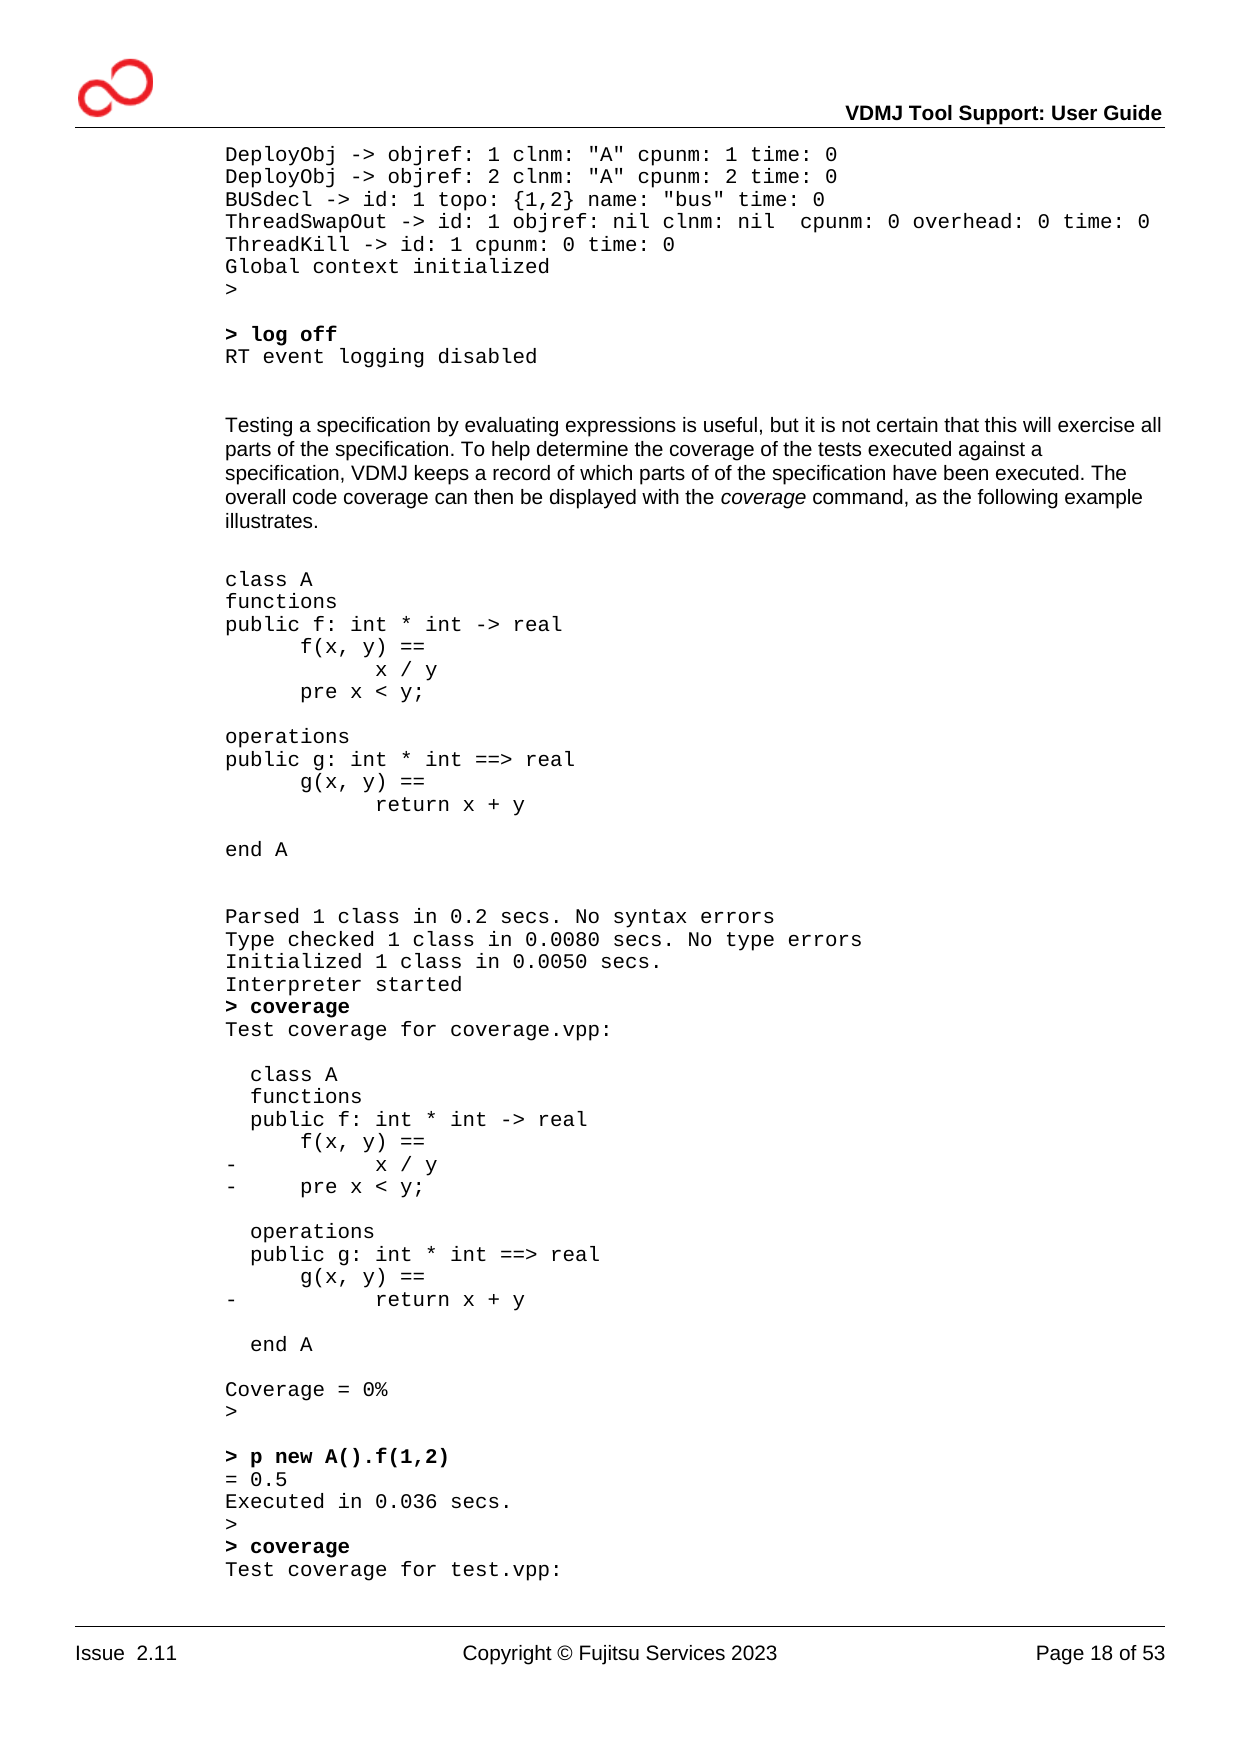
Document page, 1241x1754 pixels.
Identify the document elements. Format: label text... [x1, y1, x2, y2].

text > coverage [225, 1536, 1165, 1558]
text Parsed 1 class in 0.2 secs. No syntax errors [225, 906, 1165, 928]
text Test coverage for coverage.vpp: [225, 1018, 1165, 1041]
text RT event logging disabled [225, 346, 1165, 368]
text functions [225, 591, 1165, 613]
text - x / y [225, 1153, 1165, 1176]
picture [78, 52, 153, 127]
text f(x, y) == [225, 636, 1165, 658]
text Type checked 1 class in 0.0080 secs. No type errors [225, 928, 1165, 951]
text DeployObj -> objref: 1 clnm: "A" cpunm: 1 time: 0 [225, 143, 1165, 166]
text public f: int * int -> real [225, 1108, 1165, 1131]
text operations [225, 726, 1165, 748]
text ThreadKill -> id: 1 cpunm: 0 time: 0 [225, 233, 1165, 256]
text Coverage = 0% [225, 1378, 1165, 1401]
text return x + y [225, 793, 1165, 816]
text functions [225, 1086, 1165, 1108]
text x / y [225, 658, 1165, 681]
text > [225, 1401, 1165, 1423]
text Testing a specification by evaluating expressions is useful, but it is not certain that this will exercise all parts of the specification. To help determine the coverage of the tests executed against a specification, VDMJ keeps a record of which parts of of the specification have been executed. The overall code coverage can then be displayed with the coverage command, as the following example illustrates. [225, 413, 1165, 533]
text - pre x < y; [225, 1176, 1165, 1198]
text g(x, y) == [225, 1266, 1165, 1288]
text - return x + y [225, 1288, 1165, 1311]
text public g: int * int ==> real [225, 748, 1165, 771]
text BUSdecl -> id: 1 topo: {1,2} name: "bus" time: 0 [225, 188, 1165, 211]
text Test coverage for test.vpp: [225, 1558, 1165, 1581]
text Global context initialized [225, 256, 1165, 278]
text class A [225, 1063, 1165, 1086]
text > p new A().f(1,2) [225, 1446, 1165, 1468]
text end A [225, 838, 1165, 861]
text Interpreter started [225, 973, 1165, 996]
text operations [225, 1221, 1165, 1243]
text pre x < y; [225, 681, 1165, 703]
text > log off [225, 323, 1165, 346]
text class A [225, 568, 1165, 591]
text Initialized 1 class in 0.0050 secs. [225, 951, 1165, 973]
text f(x, y) == [225, 1131, 1165, 1153]
text g(x, y) == [225, 771, 1165, 793]
text DeployObj -> objref: 2 clnm: "A" cpunm: 2 time: 0 [225, 166, 1165, 188]
text > [225, 1513, 1165, 1536]
text = 0.5 [225, 1468, 1165, 1491]
text > [225, 278, 1165, 301]
text Executed in 0.036 secs. [225, 1491, 1165, 1513]
text > coverage [225, 996, 1165, 1018]
text end A [225, 1333, 1165, 1356]
text public g: int * int ==> real [225, 1243, 1165, 1266]
text ThreadSwapOut -> id: 1 objref: nil clnm: nil cpunm: 0 overhead: 0 time: 0 [225, 211, 1165, 233]
text public f: int * int -> real [225, 613, 1165, 636]
